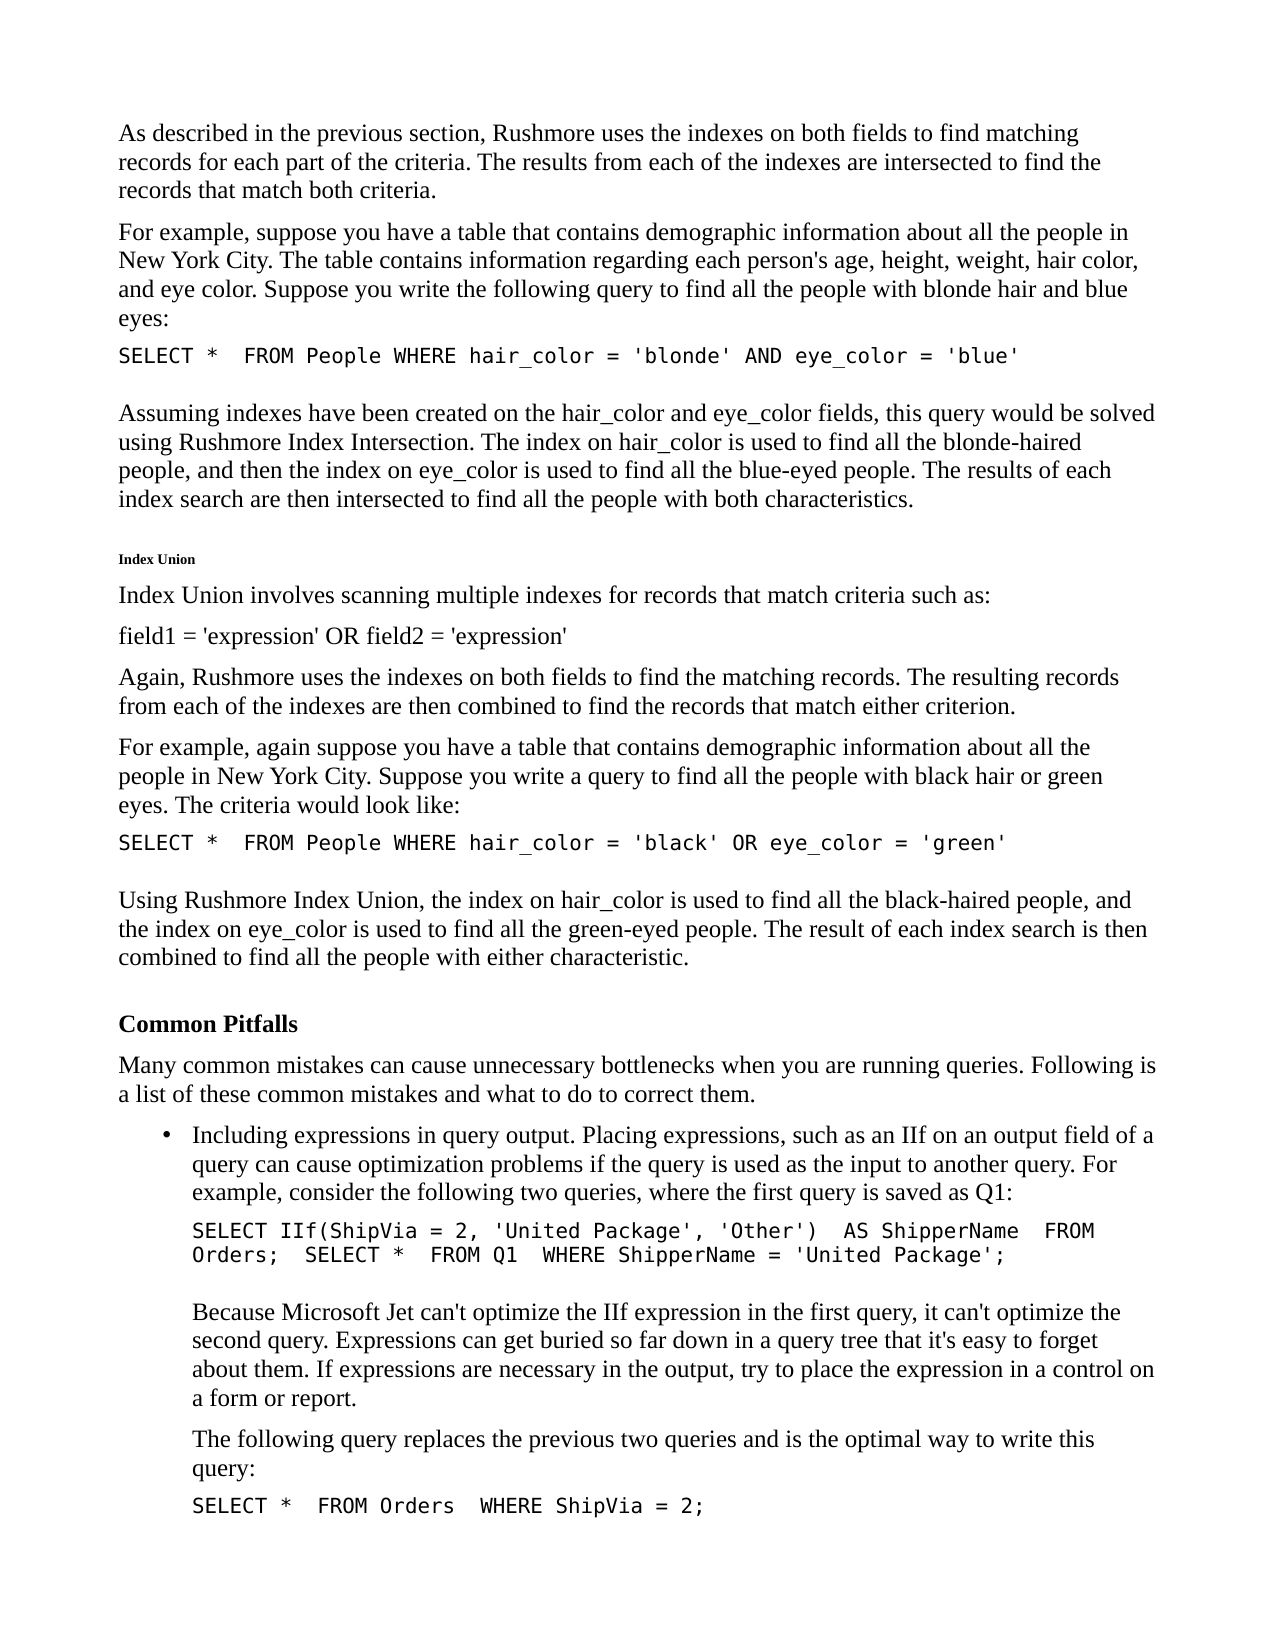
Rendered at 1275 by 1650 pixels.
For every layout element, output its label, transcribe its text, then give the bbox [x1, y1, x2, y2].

text SELECT * FROM People WHERE hair_color = 'black' OR eye_color = 'green' [118, 831, 1157, 855]
list The following query replaces the previous two queries and is the optimal way to write this query: [162, 1424, 1157, 1482]
list SELECT IIf(ShipVia = 2, 'United Package', 'Other') AS ShipperName FROM Orders; SELECT * FROM Q1 WHERE ShipperName = 'United Package'; [162, 1219, 1157, 1267]
list SELECT * FROM Orders WHERE ShipVia = 2; [162, 1494, 1157, 1518]
text Again, Rushmore uses the indexes on both fields to find the matching records. The resulting records from each of the indexes are then combined to find the records that match either criterion. [118, 662, 1157, 720]
text For example, again suppose you have a table that contains demographic information about all the people in New York City. Suppose you write a query to find all the people with black hair or green eyes. The criteria would look like: [118, 732, 1157, 819]
text Many common mistakes can cause unnecessary bottlenecks when you are running queries. Following is a list of these common mistakes and what to do to correct them. [118, 1050, 1157, 1107]
list Because Microsoft Jet can't optimize the IIf expression in the first query, it can't optimize the second query. Expressions can get buried so far down in a query tree that it's easy to forget about them. If expressions are necessary in the output, try to place the expression in a control on a form or report. [162, 1297, 1157, 1412]
text As described in the previous section, Rushmore uses the indexes on both fields to find matching records for each part of the criteria. The results from each of the indexes are intersected to find the records that match both criteria. [118, 118, 1157, 204]
text Assuming indexes have been created on the hair_color and eye_color fields, this query would be solved using Rushmore Index Intersection. The index on hair_color is used to find all the blonde-haired people, and then the index on eye_color is used to find all the blue-eyed people. The results of each index search are then intersected to find all the people with both characteristics. [118, 398, 1157, 513]
subtitle Index Union [118, 551, 1157, 567]
text For example, suppose you have a table that contains demographic information about all the people in New York City. The table contains information regarding each person's age, height, weight, hair color, and eye color. Suppose you write the following query to find all the people with blonde hair and blue eyes: [118, 217, 1157, 332]
text field1 = 'expression' OR field2 = 'expression' [118, 621, 1157, 650]
subtitle Common Pitfalls [118, 1009, 1157, 1037]
text Index Union involves scanning multiple indexes for records that match criteria such as: [118, 580, 1157, 609]
list Including expressions in query output. Placing expressions, such as an IIf on an output field of a query can cause optimization problems if the query is used as the input to another query. For example, consider the following two queries, where the first query is saved as Q1: [162, 1120, 1157, 1206]
text Using Rushmore Index Union, the index on hair_color is used to find all the black-haired people, and the index on eye_color is used to find all the green-eyed people. The result of each index search is then combined to find all the people with either characteristic. [118, 885, 1157, 971]
text SELECT * FROM People WHERE hair_color = 'blonde' AND eye_color = 'blue' [118, 344, 1157, 369]
